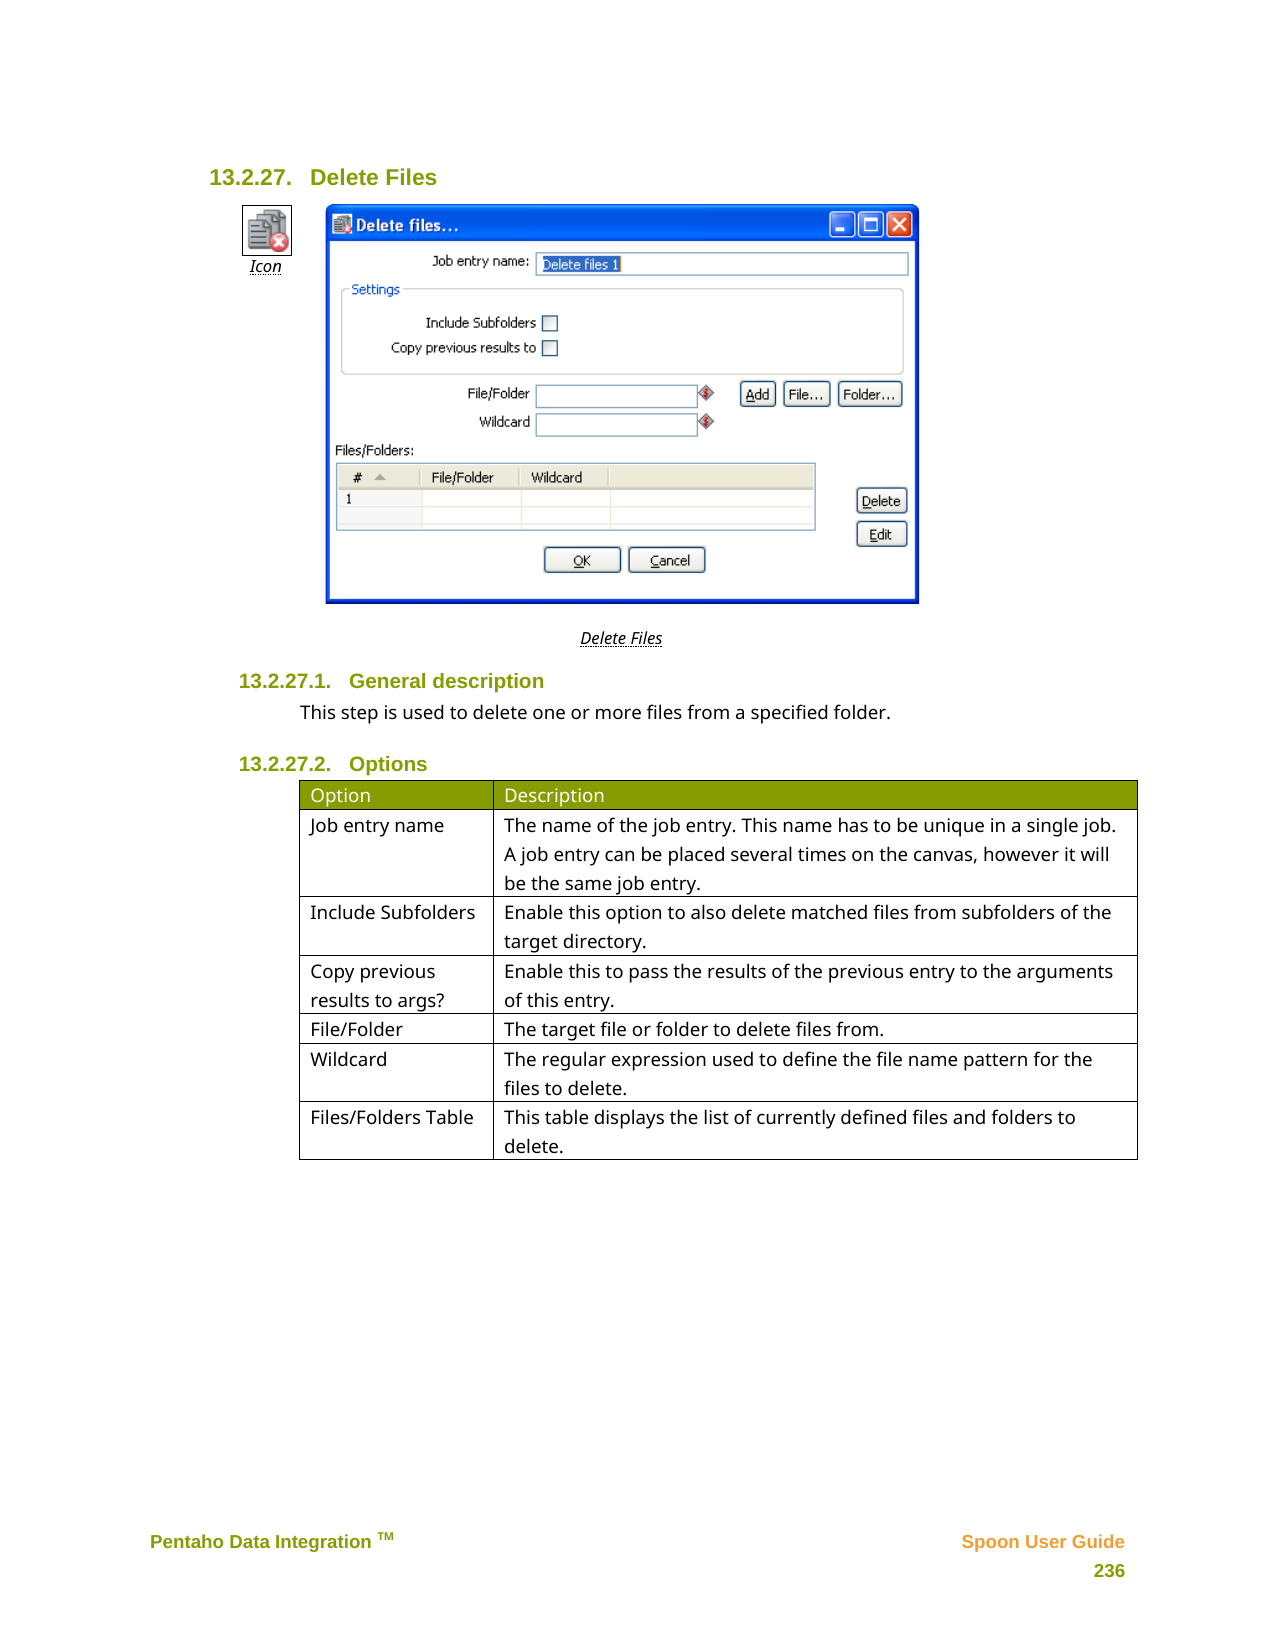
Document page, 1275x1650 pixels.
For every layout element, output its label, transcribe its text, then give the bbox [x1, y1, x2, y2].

table_cell Files/Folders Table [300, 1102, 493, 1159]
table_cell Enable this to pass the results of the previous entry to the arguments of this entry. [494, 956, 1137, 1013]
table_cell This table displays the list of currently defined files and folders to delete. [494, 1102, 1137, 1159]
table_cell The name of the job entry. This name has to be unique in a single job. A job entry can be placed several times on the canvas, however it will be the same job entry. [494, 810, 1137, 896]
table_cell Copy previous results to args? [300, 956, 493, 1013]
table_cell Wildcard [300, 1044, 493, 1101]
table_cell File/Folder [300, 1014, 493, 1042]
subtitle Delete Files [209, 157, 1125, 192]
text Delete Files [326, 627, 919, 649]
picture [325, 204, 920, 604]
table_cell The regular expression used to define the file name pattern for the files to delete. [494, 1044, 1137, 1101]
text This step is used to delete one or more files from a specified folder. [300, 696, 1125, 725]
table_cell The target file or folder to delete files from. [494, 1014, 1137, 1042]
text Icon [241, 254, 292, 278]
picture [244, 208, 289, 252]
subtitle General description [239, 661, 1125, 695]
table_header Option [300, 781, 493, 809]
subtitle Options [239, 744, 1125, 779]
table_cell Enable this option to also delete matched files from subfolders of the target directory. [494, 897, 1137, 955]
table_cell Job entry name [300, 810, 493, 896]
table_cell Include Subfolders [300, 897, 493, 955]
table_header Description [494, 781, 1137, 809]
